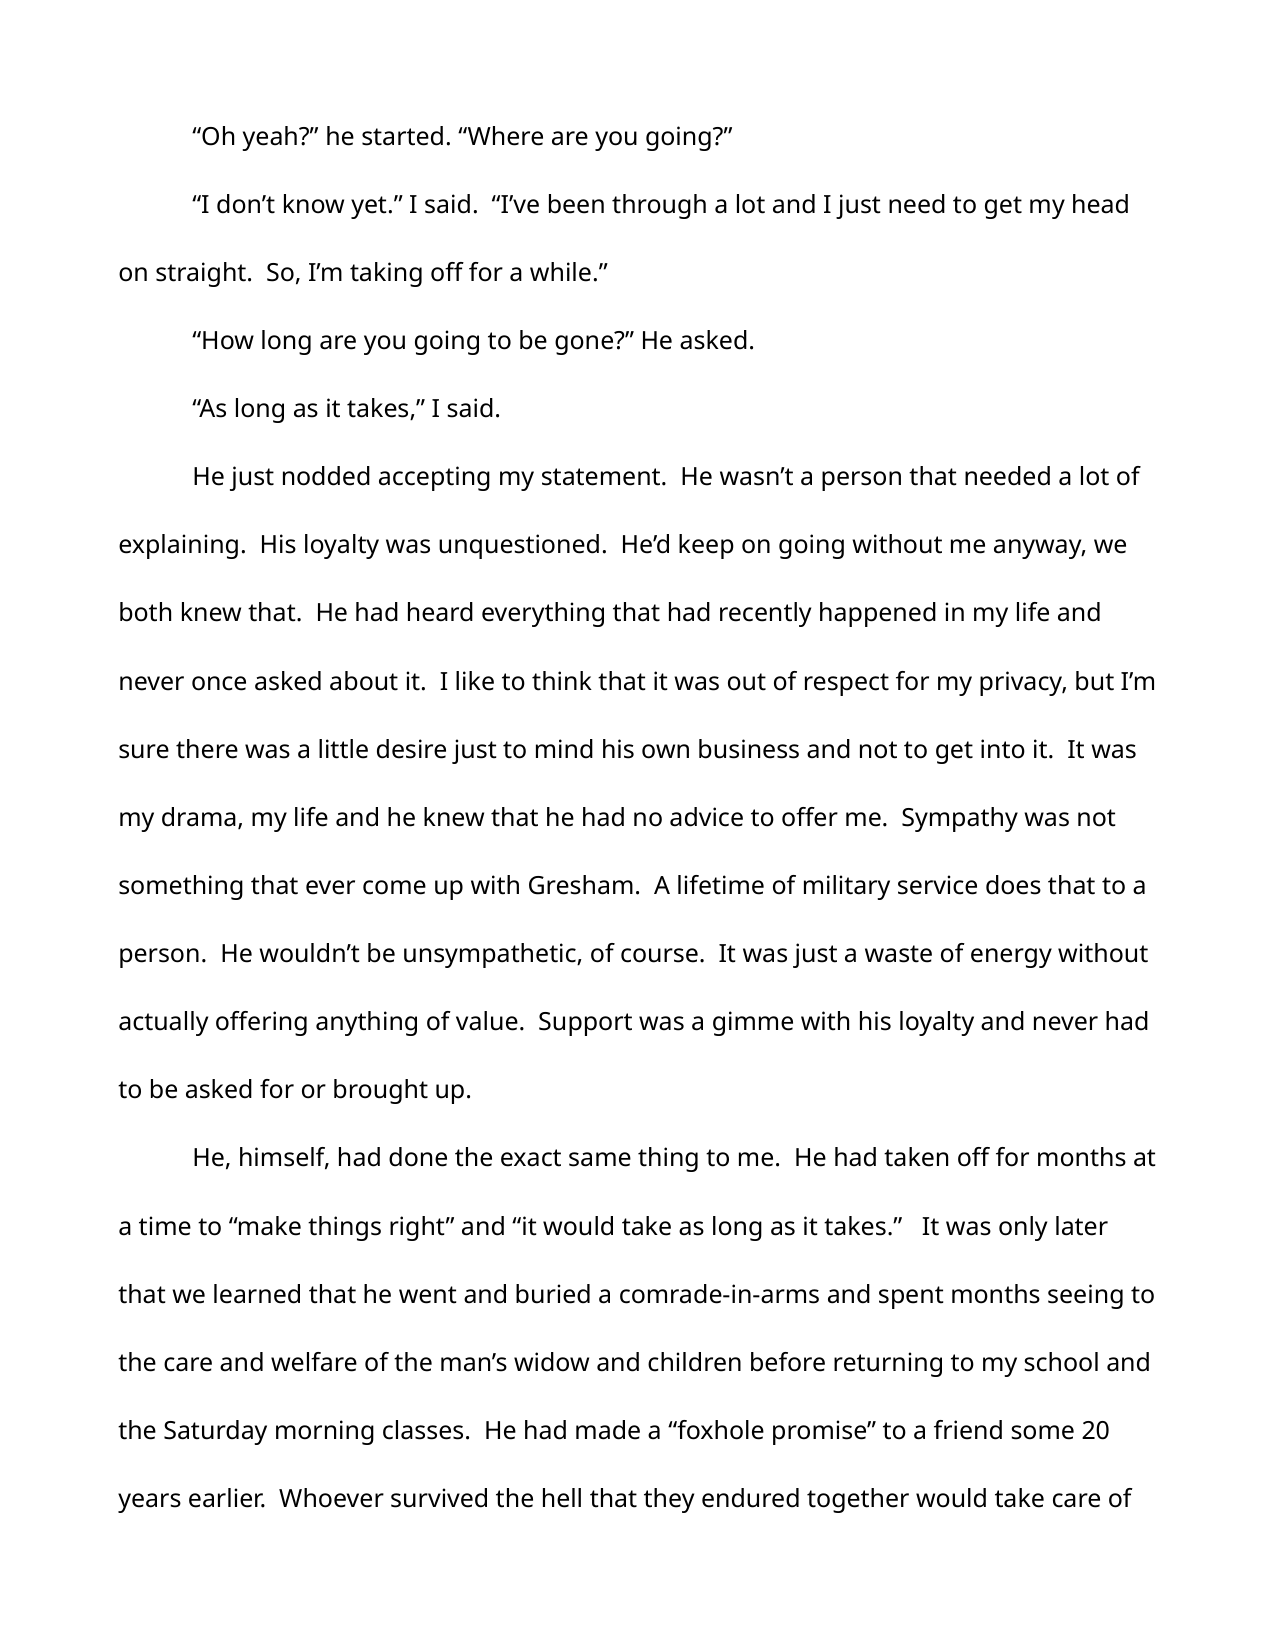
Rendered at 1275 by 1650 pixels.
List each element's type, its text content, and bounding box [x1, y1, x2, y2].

text “Oh yeah?” he started. “Where are you going?” [118, 118, 1157, 152]
text He just nodded accepting my statement. He wasn’t a person that needed a lot of explaining. His loyalty was unquestioned. He’d keep on going without me anyway, we both knew that. He had heard everything that had recently happened in my life and never once asked about it. I like to think that it was out of respect for my privacy, but I’m sure there was a little desire just to mind his own business and not to get into it. It was my drama, my life and he knew that he had no advice to offer me. Sympathy was not something that ever come up with Gresham. A lifetime of military service does that to a person. He wouldn’t be unsympathetic, of course. It was just a waste of energy without actually offering anything of value. Support was a gimme with his loyalty and never had to be asked for or brought up. [118, 459, 1157, 1106]
text “I don’t know yet.” I said. “I’ve been through a lot and I just need to get my head on straight. So, I’m taking off for a while.” [118, 186, 1157, 288]
text “As long as it takes,” I said. [118, 391, 1157, 425]
text He, himself, had done the exact same thing to me. He had taken off for months at a time to “make things right” and “it would take as long as it takes.” It was only later that we learned that he went and buried a comrade-in-arms and spent months seeing to the care and welfare of the man’s widow and children before returning to my school and the Saturday morning classes. He had made a “foxhole promise” to a friend some 20 years earlier. Whoever survived the hell that they endured together would take care of [118, 1140, 1157, 1515]
text “How long are you going to be gone?” He asked. [118, 322, 1157, 357]
